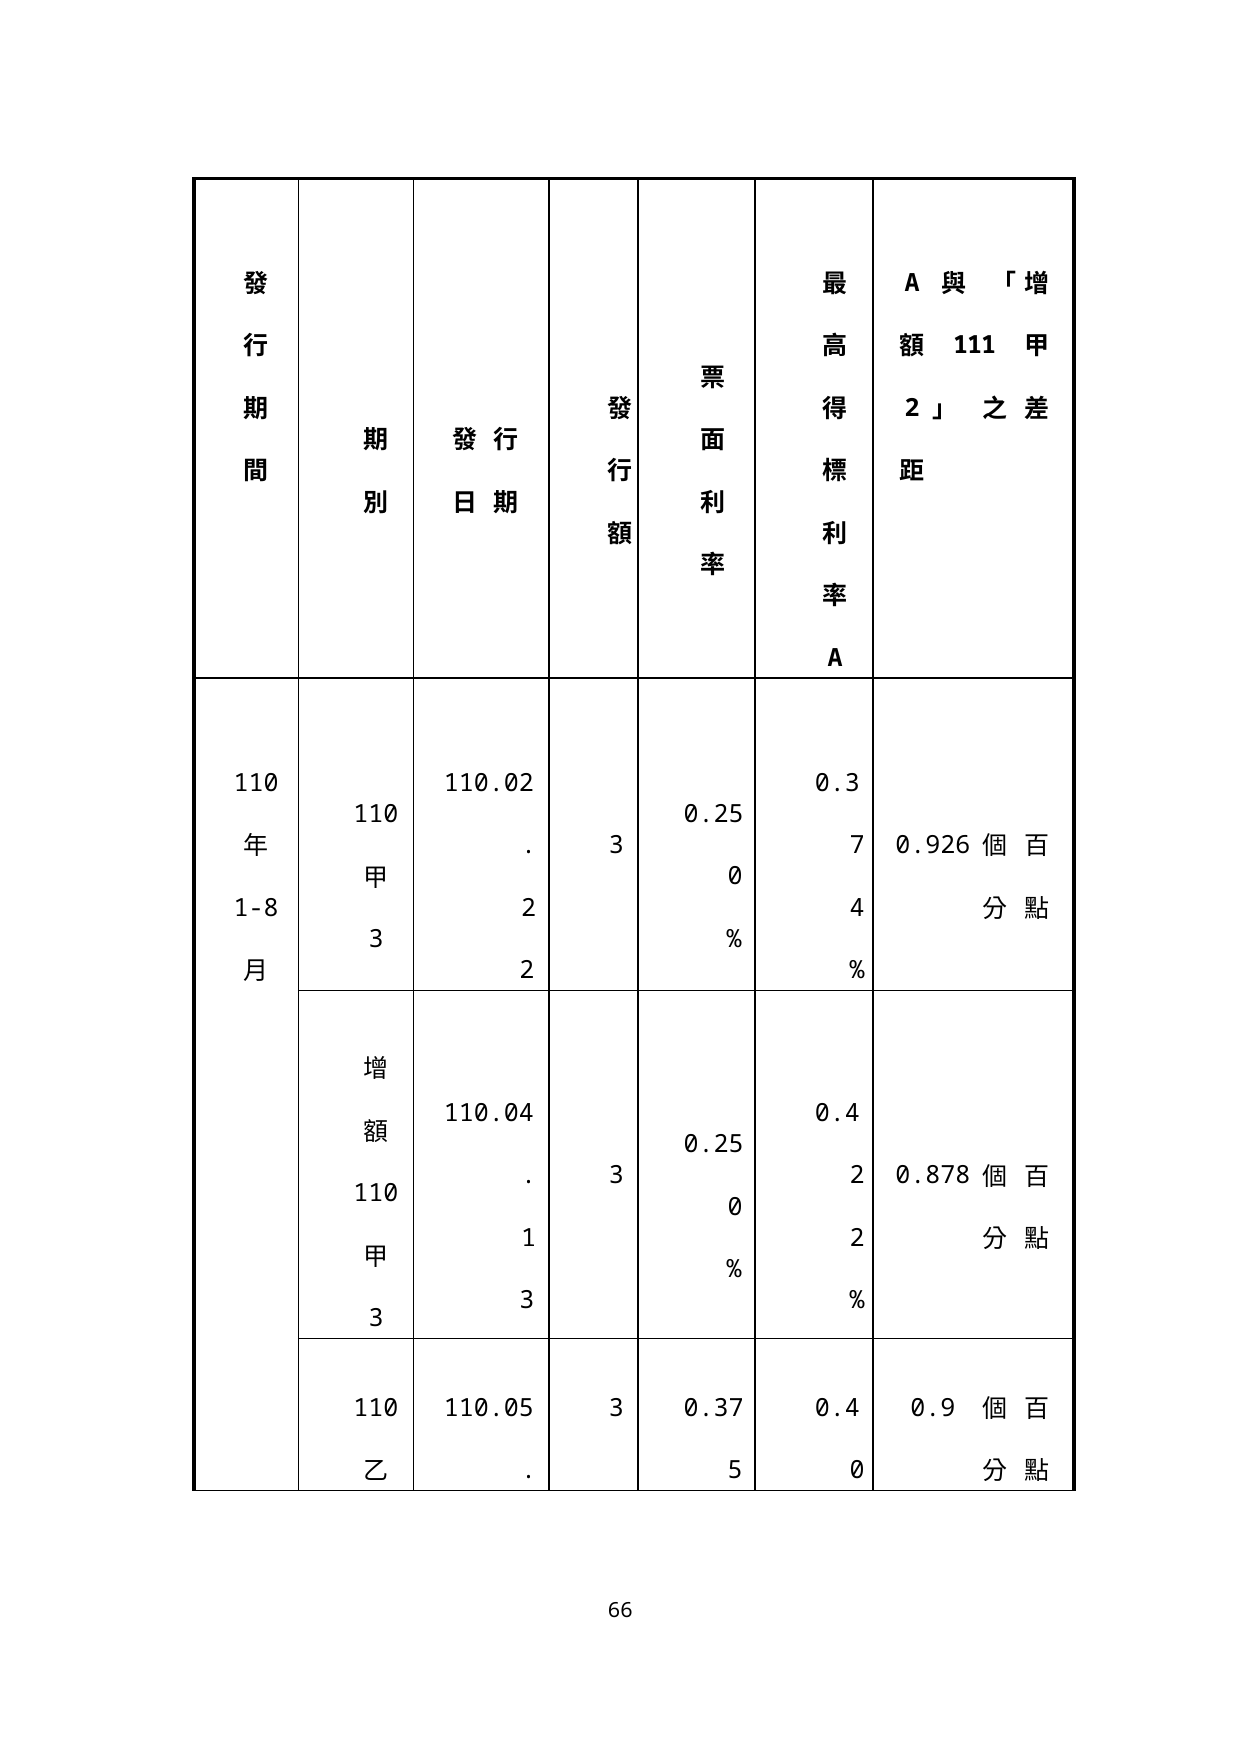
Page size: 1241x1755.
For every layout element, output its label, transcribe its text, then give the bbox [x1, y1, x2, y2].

table_cell 增額110甲3 [299, 991, 413, 1338]
table_cell 0.250% [639, 991, 754, 1338]
table_cell 0.422% [756, 991, 872, 1338]
table_cell 0.926個百分點 [874, 679, 1072, 990]
table_cell 300 [550, 991, 637, 1338]
table_cell 110.04.13 [414, 991, 548, 1338]
table_cell 110乙 [299, 1339, 413, 1490]
table_cell 0.878個百分點 [874, 991, 1072, 1338]
table_cell 300 [550, 1339, 637, 1490]
table_cell 0.40 [756, 1339, 872, 1490]
table_cell 110甲3 [299, 679, 413, 990]
table_cell 0.375 [639, 1339, 754, 1490]
table_cell 110年1-8月 [196, 679, 298, 1490]
table_cell 0.250% [639, 679, 754, 990]
table_cell 110.02.22 [414, 679, 548, 990]
table_header 票面利率 [639, 180, 754, 677]
table_header 發行 期間 [196, 180, 298, 677]
table_header 期別 [299, 180, 413, 677]
table_header 發行額 [550, 180, 637, 677]
table_cell 0.9個百分點 [874, 1339, 1072, 1490]
table_header 最高得標利率A [756, 180, 872, 677]
table_header A與「增額111甲2」之差距 [874, 180, 1072, 677]
table_header 發行日期 [414, 180, 548, 677]
table_cell 300 [550, 679, 637, 990]
table_cell 0.374% [756, 679, 872, 990]
table_cell 110.05. [414, 1339, 548, 1490]
